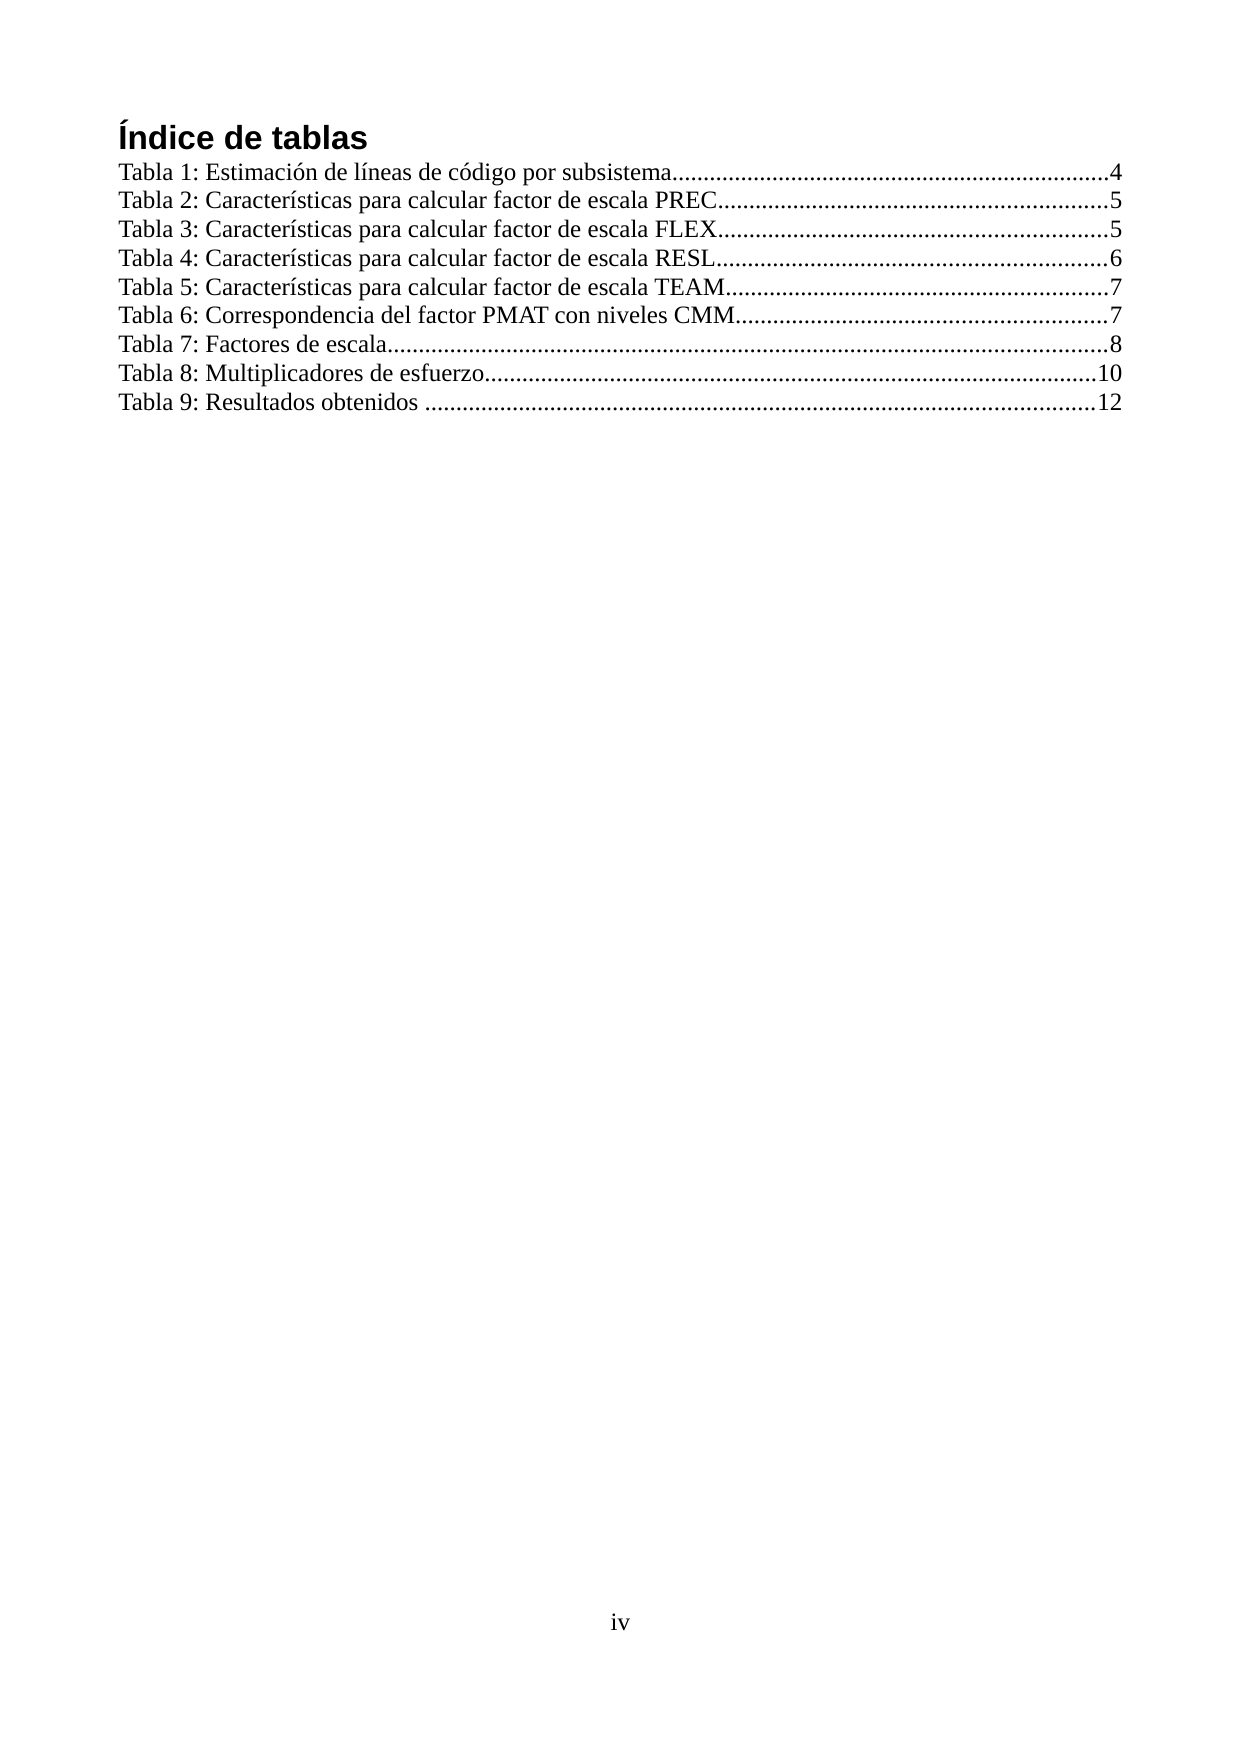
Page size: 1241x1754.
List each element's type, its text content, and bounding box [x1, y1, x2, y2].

text Tabla 8: Multiplicadores de esfuerzo 10 [118, 358, 1122, 387]
subtitle Índice de tablas [118, 118, 1122, 157]
text Tabla 4: Características para calcular factor de escala RESL 6 [118, 243, 1122, 272]
text Tabla 1: Estimación de líneas de código por subsistema 4 [118, 157, 1122, 185]
text Tabla 7: Factores de escala 8 [118, 329, 1122, 358]
text Tabla 6: Correspondencia del factor PMAT con niveles CMM 7 [118, 300, 1122, 329]
text Tabla 9: Resultados obtenidos 12 [118, 387, 1122, 415]
text Tabla 5: Características para calcular factor de escala TEAM 7 [118, 272, 1122, 300]
text Tabla 2: Características para calcular factor de escala PREC 5 [118, 185, 1122, 214]
text Tabla 3: Características para calcular factor de escala FLEX 5 [118, 214, 1122, 243]
